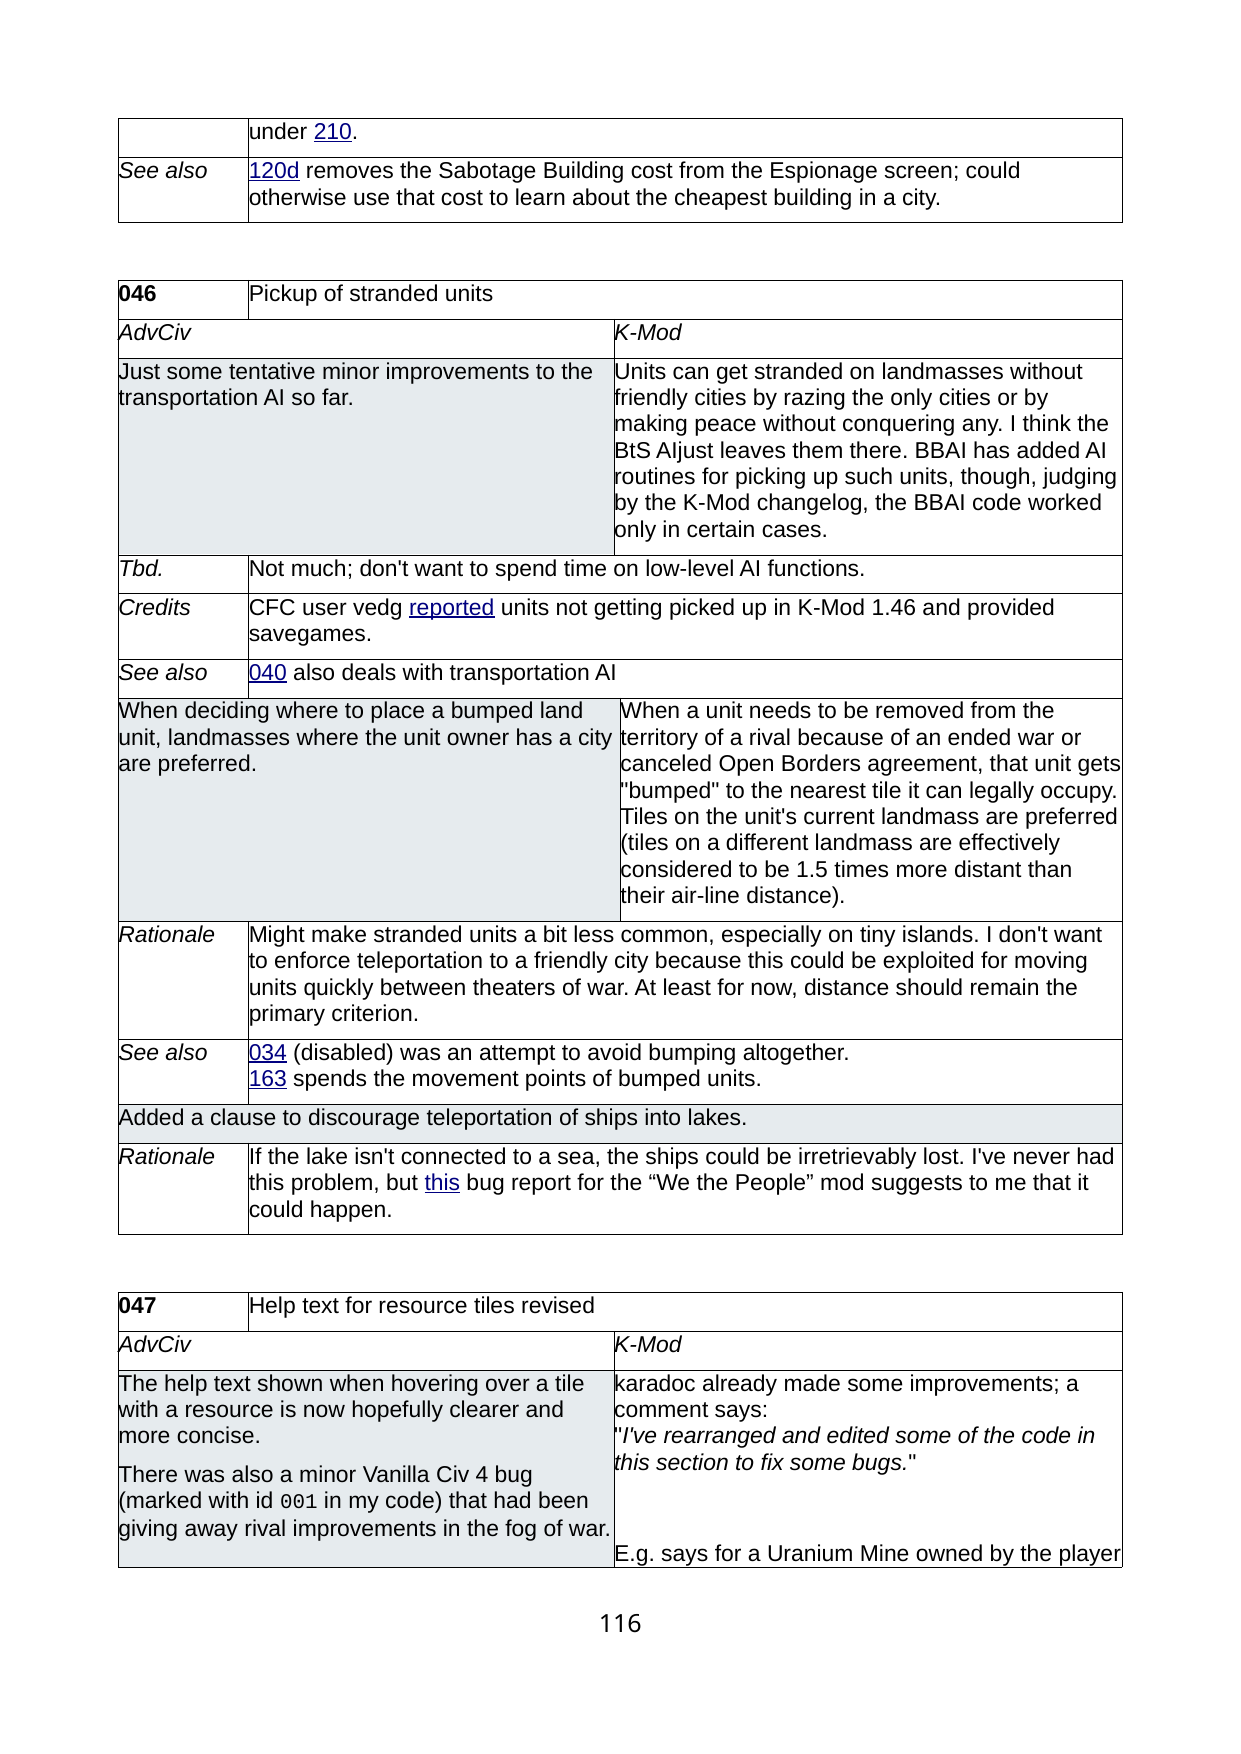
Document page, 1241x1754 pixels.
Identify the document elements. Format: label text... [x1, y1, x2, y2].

table_cell Just some tentative minor improvements to the transportation AI so far. [119, 359, 614, 554]
table_cell See also [119, 158, 248, 222]
table_header Help text for resource tiles revised [249, 1293, 1122, 1331]
table_cell The help text shown when hovering over a tile with a resource is now hopefully clearer and more concise. There was also a minor Vanilla Civ 4 bug (marked with id 001 in my code) that had been giving away rival improvements in the fog of war. [119, 1371, 614, 1567]
table_cell Rationale [119, 922, 248, 1039]
table_cell Units can get stranded on landmasses without friendly cities by razing the only cities or by making peace without conquering any. I think the BtS AIjust leaves them there. BBAI has added AI routines for picking up such units, though, judging by the K-Mod changelog, the BBAI code worked only in certain cases. [615, 359, 1122, 554]
table_cell When deciding where to place a bumped land unit, landmasses where the unit owner has a city are preferred. [119, 699, 620, 921]
table_cell CFC user vedg reported units not getting picked up in K-Mod 1.46 and provided savegames. [249, 594, 1122, 658]
table_header Pickup of stranded units [249, 281, 1122, 319]
table_cell Credits [119, 594, 248, 658]
table_cell If the lake isn't connected to a sea, the ships could be irretrievably lost. I've never had this problem, but this bug report for the “We the People” mod suggests to me that it could happen. [249, 1144, 1122, 1234]
table_cell When a unit needs to be removed from the territory of a rival because of an ended war or canceled Open Borders agreement, that unit gets "bumped" to the nearest tile it can legally occupy. Tiles on the unit's current landmass are preferred (tiles on a different landmass are effectively considered to be 1.5 times more distant than their air-line distance). [621, 699, 1122, 921]
table_cell AdvCiv [119, 1332, 614, 1369]
table_cell [119, 119, 248, 157]
table_cell AdvCiv [119, 320, 614, 357]
table_cell 120d removes the Sabotage Building cost from the Espionage screen; could otherwise use that cost to learn about the cheapest building in a city. [249, 158, 1122, 222]
table_cell See also [119, 660, 248, 697]
table_cell 040 also deals with transportation AI [249, 660, 1122, 697]
table_cell 034 (disabled) was an attempt to avoid bumping altogether. 163 spends the movement points of bumped units. [249, 1040, 1122, 1104]
table_header 047 [119, 1293, 248, 1331]
table_cell under 210. [249, 119, 1122, 157]
table_cell K-Mod [615, 1332, 1122, 1369]
table_cell See also [119, 1040, 248, 1104]
table_cell Tbd. [119, 556, 248, 593]
table_cell Might make stranded units a bit less common, especially on tiny islands. I don't want to enforce teleportation to a friendly city because this could be exploited for moving units quickly between theaters of war. At least for now, distance should remain the primary criterion. [249, 922, 1122, 1039]
table_cell Added a clause to discourage teleportation of ships into lakes. [119, 1105, 1122, 1143]
table_header 046 [119, 281, 248, 319]
table_cell karadoc already made some improvements; a comment says: "I've rearranged and edited some of the code in this section to fix some bugs." E.g. says for a Uranium Mine owned by the player [615, 1371, 1122, 1567]
table_cell Not much; don't want to spend time on low-level AI functions. [249, 556, 1122, 593]
table_cell Rationale [119, 1144, 248, 1234]
table_cell K-Mod [615, 320, 1122, 357]
